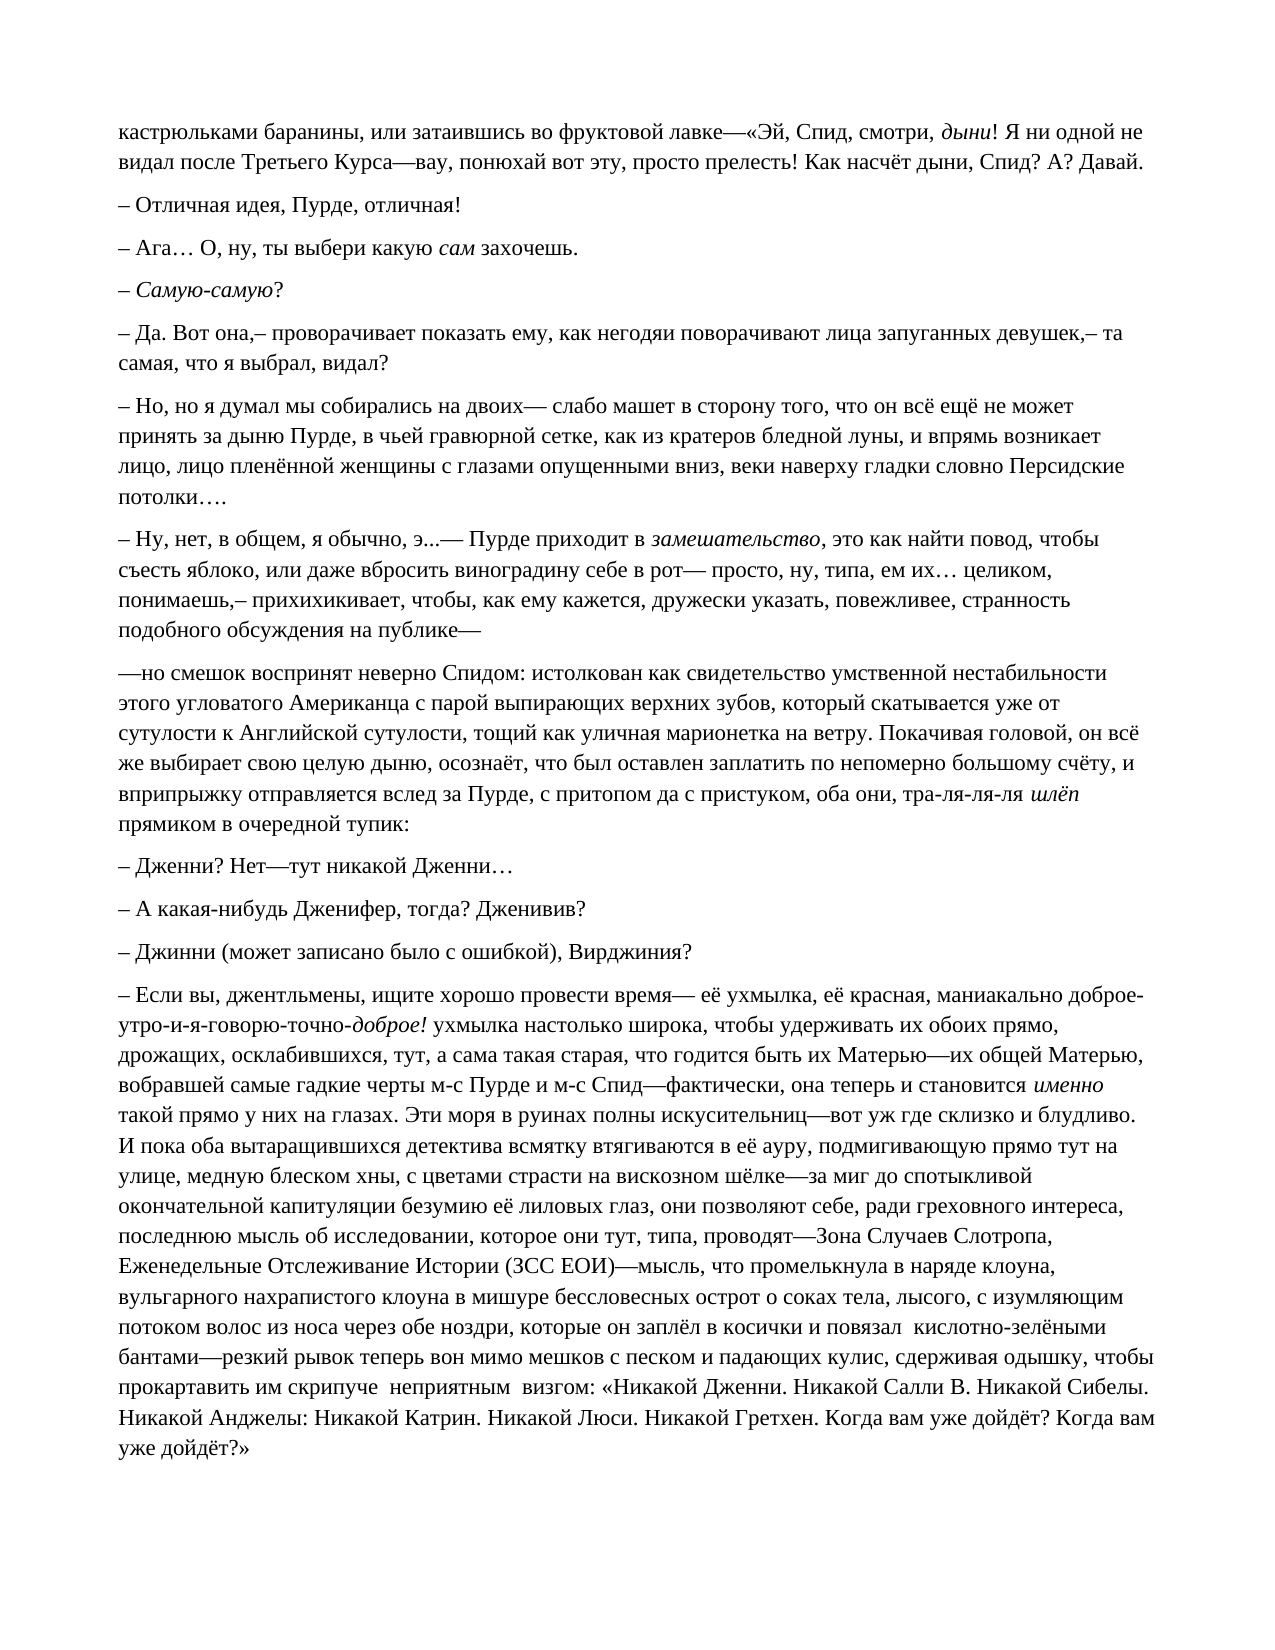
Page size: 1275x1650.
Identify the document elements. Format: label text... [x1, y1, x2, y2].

text – Если вы, джентльмены, ищите хорошо провести время— её ухмылка, её красная, маниакально доброе-утро-и-я-говорю-точно-доброе! ухмылка настолько широка, чтобы удерживать их обоих прямо, дрожащих, осклабившихся, тут, а сама такая старая, что годится быть их Матерью—их общей Матерью, вобравшей самые гадкие черты м-с Пурде и м-с Спид—фактически, она теперь и становится именно такой прямо у них на глазах. Эти моря в руинах полны искусительниц—вот уж где склизко и блудливо. И пока оба вытаращившихся детектива всмятку втягиваются в её ауру, подмигивающую прямо тут на улице, медную блеском хны, с цветами страсти на вискозном шёлке—за миг до спотыкливой окончательной капитуляции безумию её лиловых глаз, они позволяют себе, ради греховного интереса, последнюю мысль об исследовании, которое они тут, типа, проводят—Зона Случаев Слотропа, Еженедельные Отслеживание Истории (ЗСС ЕОИ)—мысль, что промелькнула в наряде клоуна, вульгарного нахрапистого клоуна в мишуре бессловесных острот о соках тела, лысого, с изумляющим потоком волос из носа через обе ноздри, которые он заплёл в косички и повязал кислотно-зелёными бантами—резкий рывок теперь вон мимо мешков с песком и падающих кулис, сдерживая одышку, чтобы прокартавить им скрипуче неприятным визгом: «Никакой Дженни. Никакой Салли В. Никакой Сибелы. Никакой Анджелы: Никакой Катрин. Никакой Люси. Никакой Гретхен. Когда вам уже дойдёт? Когда вам уже дойдёт?» [118, 981, 1157, 1460]
text – Джинни (может записано было с ошибкой), Вирджиния? [118, 938, 1157, 964]
text —но смешок воспринят неверно Спидом: истолкован как свидетельство умственной нестабильности этого угловатого Американца с парой выпирающих верхних зубов, который скатывается уже от сутулости к Английской сутулости, тощий как уличная марионетка на ветру. Покачивая головой, он всё же выбирает свою целую дыню, осознаёт, что был оставлен заплатить по непомерно большому счёту, и вприпрыжку отправляется вслед за Пурде, с притопом да с пристуком, оба они, тра-ля-ля-ля шлёп прямиком в очередной тупик: [118, 659, 1157, 836]
text – Но, но я думал мы собирались на двоих— слабо машет в сторону того, что он всё ещё не может принять за дыню Пурде, в чьей гравюрной сетке, как из кратеров бледной луны, и впрямь возникает лицо, лицо пленённой женщины с глазами опущенными вниз, веки наверху гладки словно Персидские потолки…. [118, 392, 1157, 509]
text – Ага… О, ну, ты выбери какую сам захочешь. [118, 234, 1157, 260]
text – Да. Вот она,– проворачивает показать ему, как негодяи поворачивают лица запуганных девушек,– та самая, что я выбрал, видал? [118, 319, 1157, 376]
text – Отличная идея, Пурде, отличная! [118, 191, 1157, 217]
text – Ну, нет, в общем, я обычно, э...— Пурде приходит в замешательство, это как найти повод, чтобы съесть яблоко, или даже вбросить виноградину себе в рот— просто, ну, типа, ем их… целиком, понимаешь,– прихихикивает, чтобы, как ему кажется, дружески указать, повежливее, странность подобного обсуждения на публике— [118, 525, 1157, 642]
text – Дженни? Нет—тут никакой Дженни… [118, 852, 1157, 879]
text – А какая-нибудь Дженифер, тогда? Дженивив? [118, 895, 1157, 922]
text – Самую-самую? [118, 276, 1157, 303]
text кастрюльками баранины, или затаившись во фруктовой лавке—«Эй, Спид, смотри, дыни! Я ни одной не видал после Третьего Курса—вау, понюхай вот эту, просто прелесть! Как насчёт дыни, Спид? А? Давай. [118, 118, 1157, 175]
